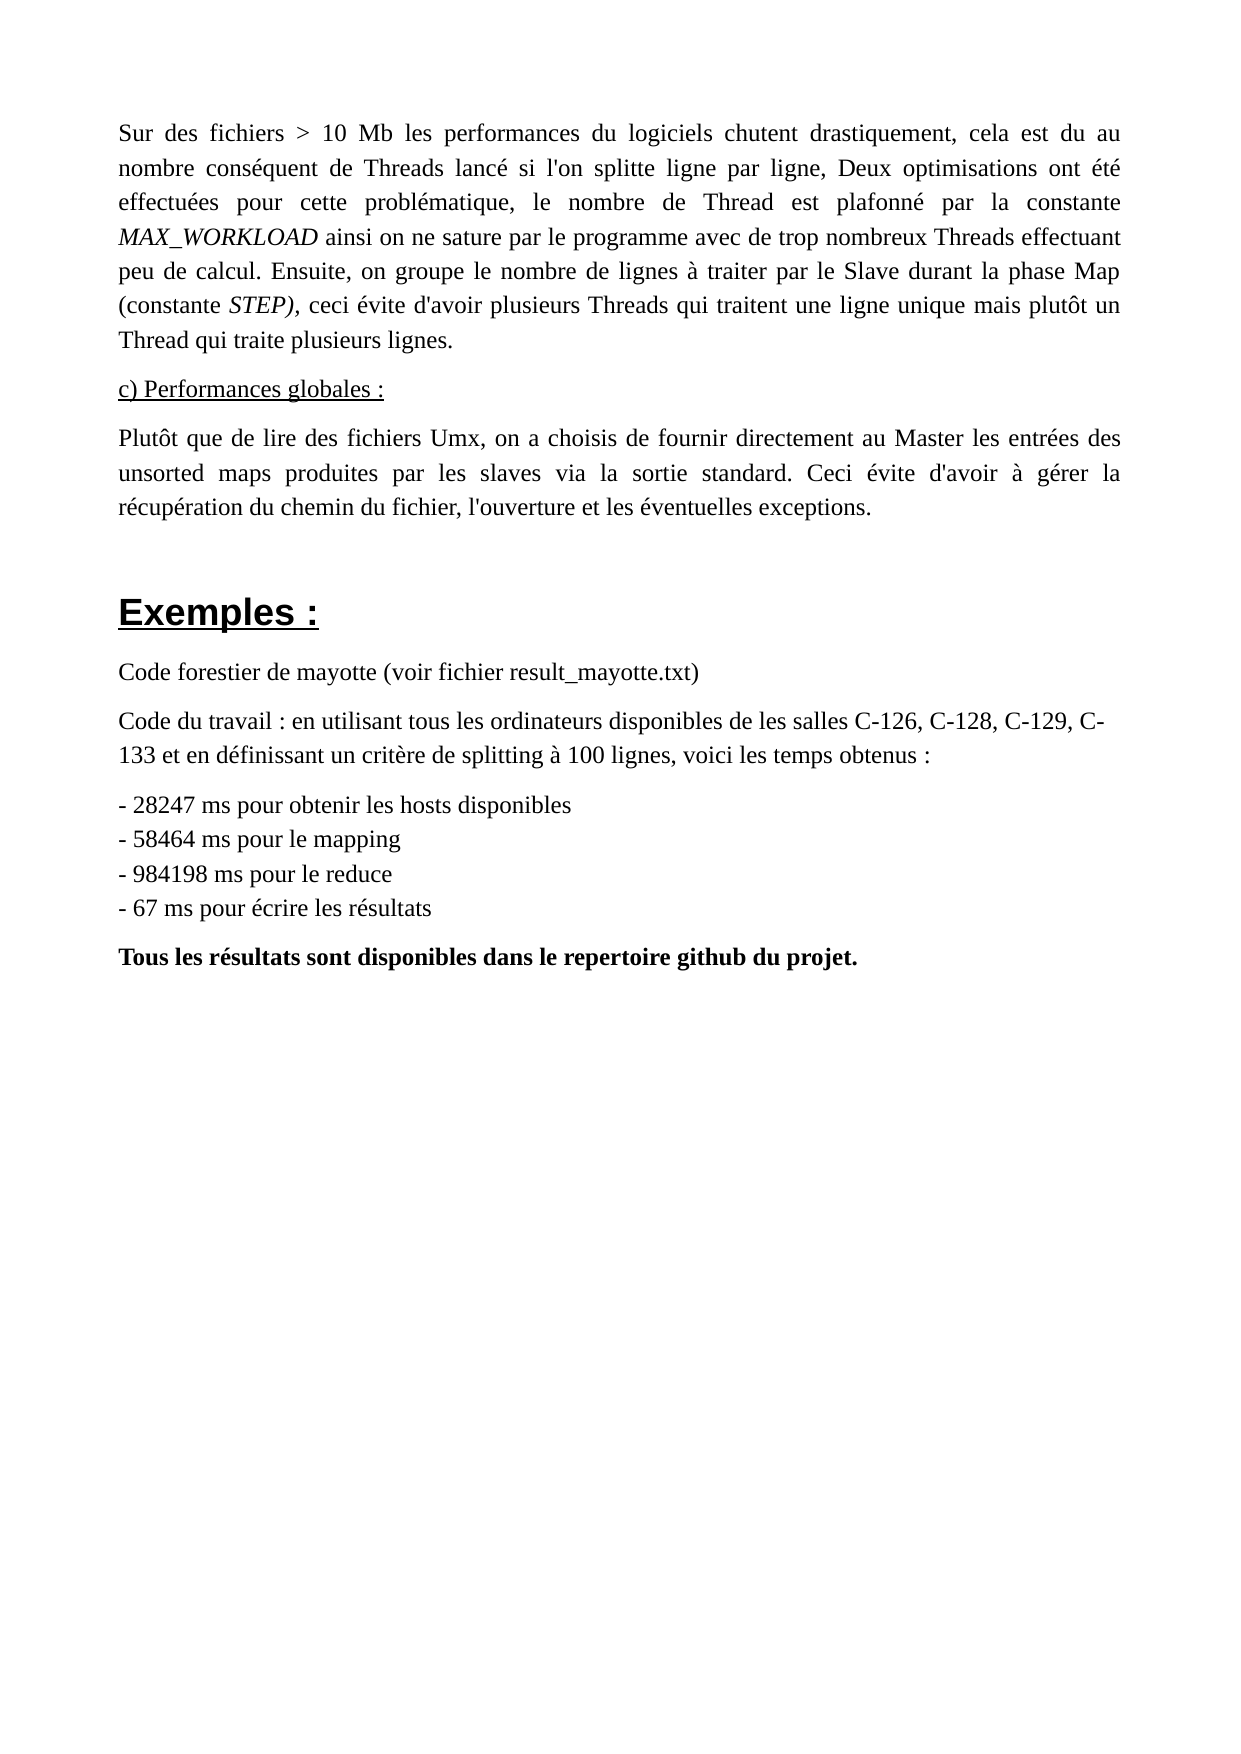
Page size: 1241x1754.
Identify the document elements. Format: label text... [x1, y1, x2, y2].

text Tous les résultats sont disponibles dans le repertoire github du projet. [118, 942, 1122, 971]
text Code du travail : en utilisant tous les ordinateurs disponibles de les salles C-126, C-128, C-129, C-133 et en définissant un critère de splitting à 100 lignes, voici les temps obtenus : [118, 706, 1122, 769]
text c) Performances globales : [118, 374, 1122, 403]
text Exemples : [118, 590, 1122, 634]
text - 28247 ms pour obtenir les hosts disponibles - 58464 ms pour le mapping - 984198 ms pour le reduce - 67 ms pour écrire les résultats [118, 790, 1122, 922]
text Sur des fichiers > 10 Mb les performances du logiciels chutent drastiquement, cela est du au nombre conséquent de Threads lancé si l'on splitte ligne par ligne, Deux optimisations ont été effectuées pour cette problématique, le nombre de Thread est plafonné par la constante MAX_WORKLOAD ainsi on ne sature par le programme avec de trop nombreux Threads effectuant peu de calcul. Ensuite, on groupe le nombre de lignes à traiter par le Slave durant la phase Map (constante STEP), ceci évite d'avoir plusieurs Threads qui traitent une ligne unique mais plutôt un Thread qui traite plusieurs lignes. [118, 118, 1122, 354]
text Code forestier de mayotte (voir fichier result_mayotte.txt) [118, 657, 1122, 686]
text Plutôt que de lire des fichiers Umx, on a choisis de fournir directement au Master les entrées des unsorted maps produites par les slaves via la sortie standard. Ceci évite d'avoir à gérer la récupération du chemin du fichier, l'ouverture et les éventuelles exceptions. [118, 423, 1122, 521]
